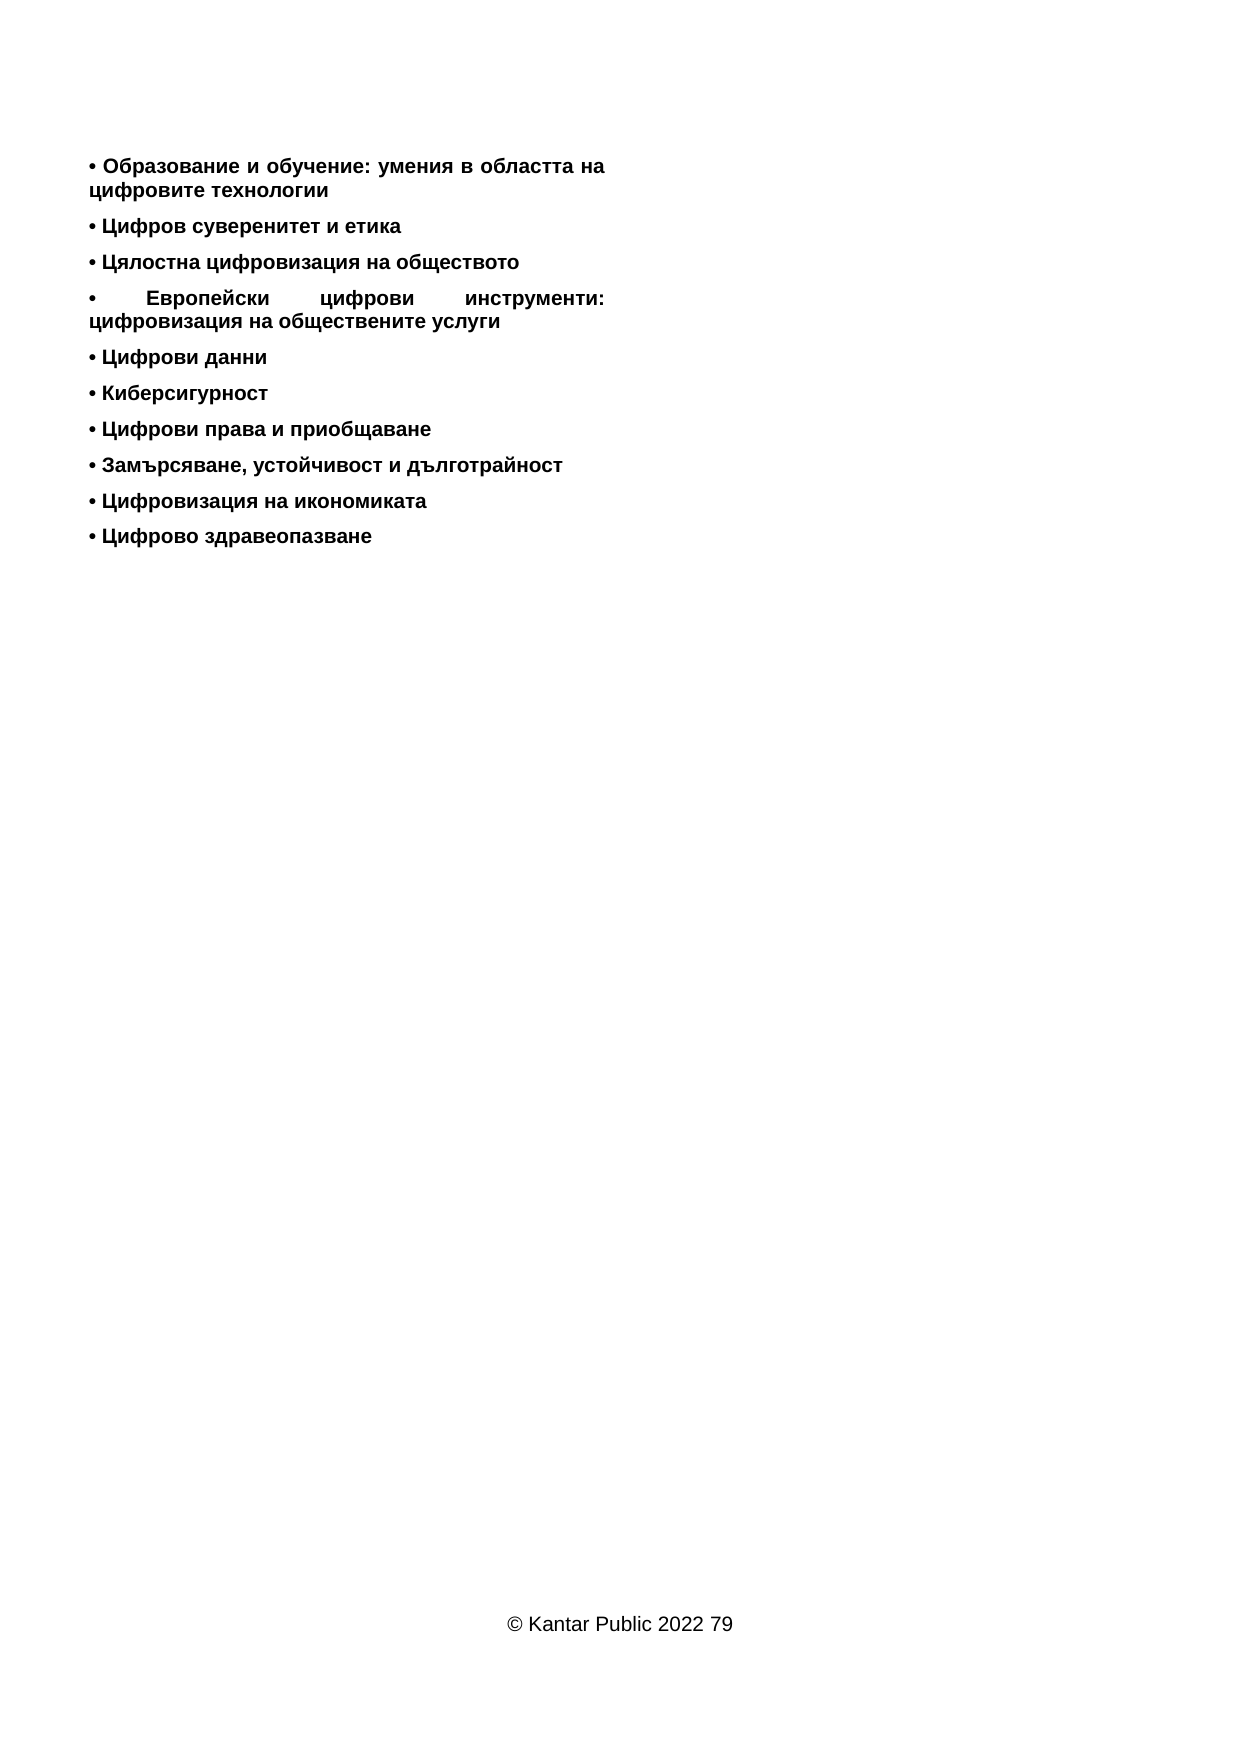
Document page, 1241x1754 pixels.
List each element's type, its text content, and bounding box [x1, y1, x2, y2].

text • Цифрови права и приобщаване [88, 417, 605, 441]
text • Цифров суверенитет и етика [88, 214, 605, 238]
text • Образование и обучение: умения в областта на цифровите технологии [88, 154, 605, 202]
text • Киберсигурност [88, 381, 605, 405]
text • Цялостна цифровизация на обществото [88, 249, 605, 273]
text • Замърсяване, устойчивост и дълготрайност [88, 453, 605, 477]
text • Цифрово здравеопазване [88, 524, 605, 548]
text • Цифровизация на икономиката [88, 488, 605, 512]
text • Европейски цифрови инструменти: цифровизация на обществените услуги [88, 285, 605, 333]
text • Цифрови данни [88, 345, 605, 369]
